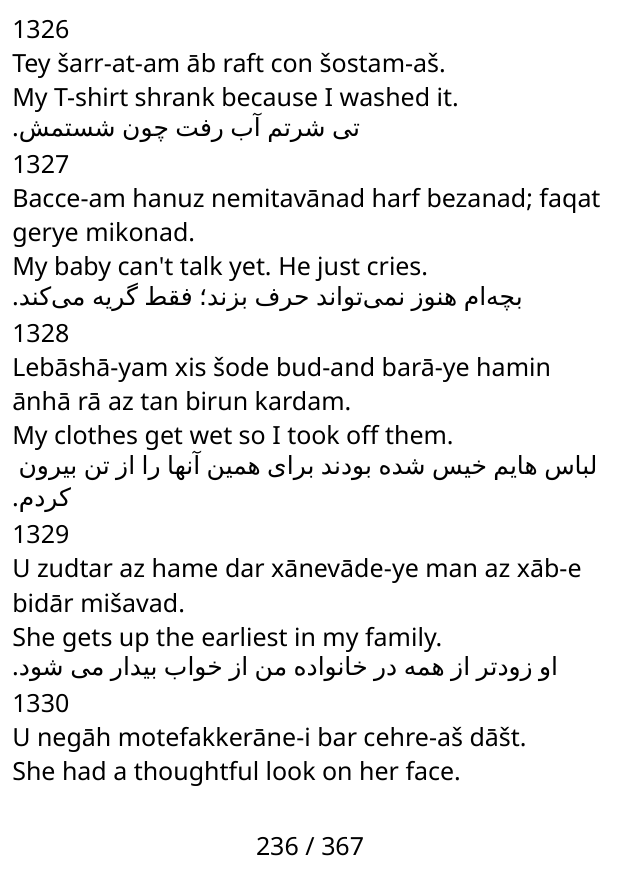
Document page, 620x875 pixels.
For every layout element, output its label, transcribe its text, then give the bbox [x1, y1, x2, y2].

text She had a thoughtful look on her face. [12, 754, 607, 788]
text بچه‌ام هنوز نمی‌تواند حرف بزند؛ فقط گریه می‌کند. [12, 283, 607, 316]
text My clothes get wet so I took off them. [12, 418, 607, 452]
text 1328 [12, 316, 607, 350]
text تی شرتم آب رفت چون شستمش. [12, 114, 607, 147]
text 1330 [12, 686, 607, 720]
text U negāh motefakkerāne‌-i bar cehre‌-aš dāšt. [12, 720, 607, 754]
text 1327 [12, 147, 607, 181]
text My baby can't talk yet. He just cries. [12, 249, 607, 283]
text Tey šarr-at-am āb raft con šostam-aš. [12, 46, 607, 80]
text My T-shirt shrank because I washed it. [12, 80, 607, 114]
text 1326 [12, 12, 607, 46]
text 1329 [12, 517, 607, 551]
text لباس هایم خیس شده بودند برای همین آنها را از تن بیرون کردم. [12, 452, 607, 517]
text She gets up the earliest in my family. [12, 619, 607, 653]
text او زودتر از همه در خانواده من از خواب بیدار می شود. [12, 653, 607, 686]
text Lebās‌hā-yam xis šode bud-and barā-ye hamin ānhā rā az tan birun kardam. [12, 350, 607, 418]
text Bacce‌-am hanuz nemi‌tavānad harf bezanad; faqat gerye mi‌konad. [12, 181, 607, 249]
text U zudtar az hame dar xānevāde‌-ye man az xāb-e bidār mi‌šavad. [12, 551, 607, 619]
